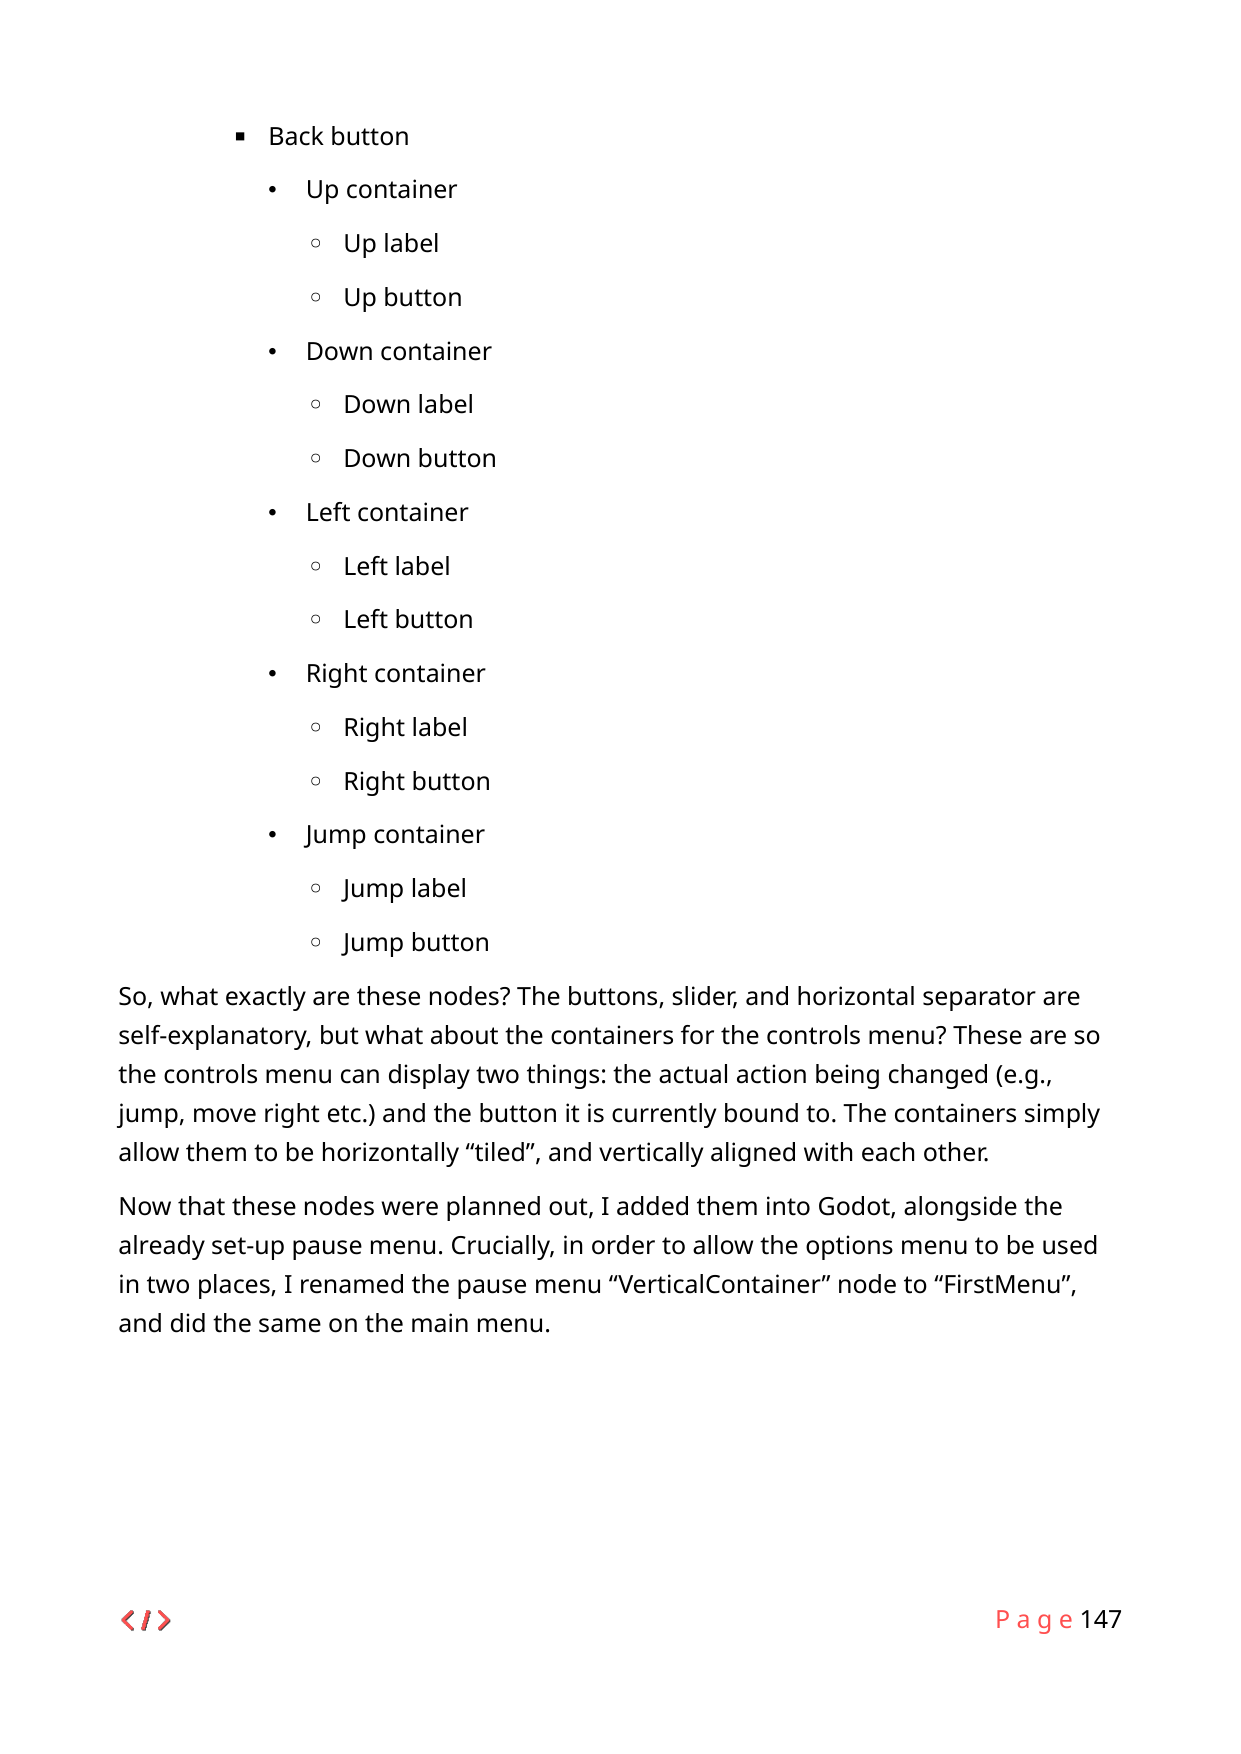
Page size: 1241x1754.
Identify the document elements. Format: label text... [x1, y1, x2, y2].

list Jump button [306, 924, 1122, 958]
list Up label [306, 226, 1122, 260]
list Down label [306, 387, 1122, 421]
list Jump container [268, 817, 1122, 851]
list Right button [306, 763, 1122, 797]
list Left container [268, 494, 1122, 528]
list Down button [306, 441, 1122, 475]
list Right label [306, 709, 1122, 743]
list Up button [306, 279, 1122, 313]
list Left button [306, 602, 1122, 636]
list Jump label [306, 871, 1122, 905]
text Now that these nodes were planned out, I added them into Godot, alongside the already set-up pause menu. Crucially, in order to allow the options menu to be used in two places, I renamed the pause menu “VerticalContainer” node to “FirstMenu”, and did the same on the main menu. [118, 1188, 1122, 1340]
list Right container [268, 656, 1122, 690]
list Down container [268, 333, 1122, 367]
list Up container [268, 172, 1122, 206]
list Left label [306, 548, 1122, 582]
text So, what exactly are these nodes? The buttons, slider, and horizontal separator are self-explanatory, but what about the containers for the controls menu? These are so the controls menu can display two things: the actual action being changed (e.g., jump, move right etc.) and the button it is currently bound to. The containers simply allow them to be horizontally “tiled”, and vertically aligned with each other. [118, 978, 1122, 1169]
list Back button [231, 118, 1122, 152]
picture [116, 1591, 175, 1649]
